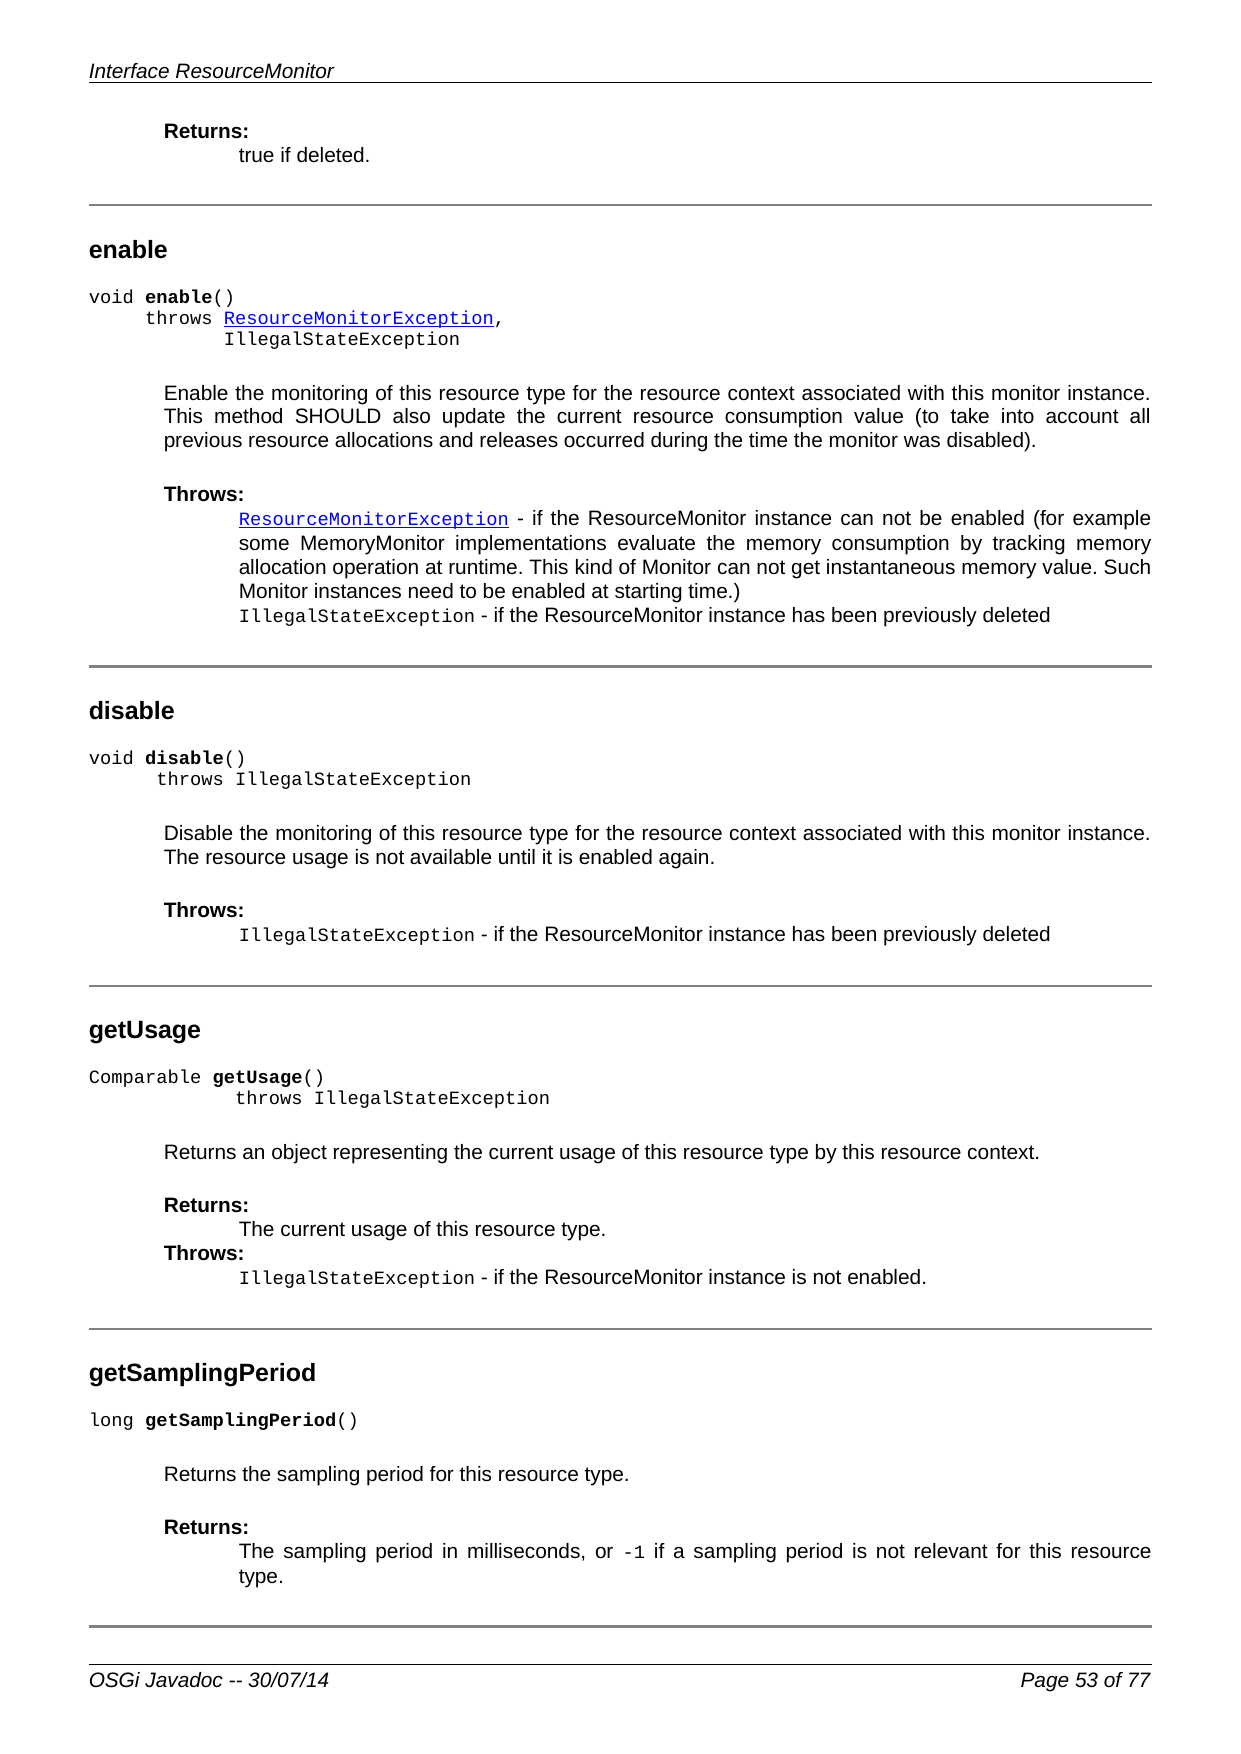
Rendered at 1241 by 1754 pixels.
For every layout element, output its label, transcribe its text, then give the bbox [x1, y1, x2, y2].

text Throws: [163, 1241, 1152, 1264]
text void disable() throws IllegalStateException [88, 749, 1152, 791]
text void enable() throws ResourceMonitorException, IllegalStateException [88, 287, 1152, 351]
text IllegalStateException - if the ResourceMonitor instance is not enabled. [238, 1264, 1152, 1290]
text The current usage of this resource type. [238, 1217, 1152, 1241]
text long getSamplingPeriod() [88, 1411, 1152, 1432]
text IllegalStateException - if the ResourceMonitor instance has been previously deleted [238, 602, 1152, 628]
text Disable the monitoring of this resource type for the resource context associated with this monitor instance. The resource usage is not available until it is enabled again. [163, 821, 1152, 868]
text Returns: [163, 118, 1152, 142]
subtitle disable [88, 696, 1152, 725]
subtitle enable [88, 234, 1152, 263]
text true if deleted. [238, 142, 1152, 166]
text Throws: [163, 481, 1152, 505]
text The sampling period in milliseconds, or -1 if a sampling period is not relevant for this resource type. [238, 1538, 1152, 1588]
text Returns the sampling period for this resource type. [163, 1461, 1152, 1485]
subtitle getSamplingPeriod [88, 1358, 1152, 1387]
text Returns: [163, 1193, 1152, 1217]
text Returns an object representing the current usage of this resource type by this resource context. [163, 1139, 1152, 1163]
text Throws: [163, 898, 1152, 922]
text IllegalStateException - if the ResourceMonitor instance has been previously deleted [238, 922, 1152, 947]
text Enable the monitoring of this resource type for the resource context associated with this monitor instance. This method SHOULD also update the current resource consumption value (to take into account all previous resource allocations and releases occurred during the time the monitor was disabled). [163, 380, 1152, 452]
text Returns: [163, 1514, 1152, 1538]
text ResourceMonitorException - if the ResourceMonitor instance can not be enabled (for example some MemoryMonitor implementations evaluate the memory consumption by tracking memory allocation operation at runtime. This kind of Monitor can not get instantaneous memory value. Such Monitor instances need to be enabled at starting time.) [238, 505, 1152, 602]
text Comparable getUsage() throws IllegalStateException [88, 1068, 1152, 1110]
subtitle getUsage [88, 1015, 1152, 1044]
